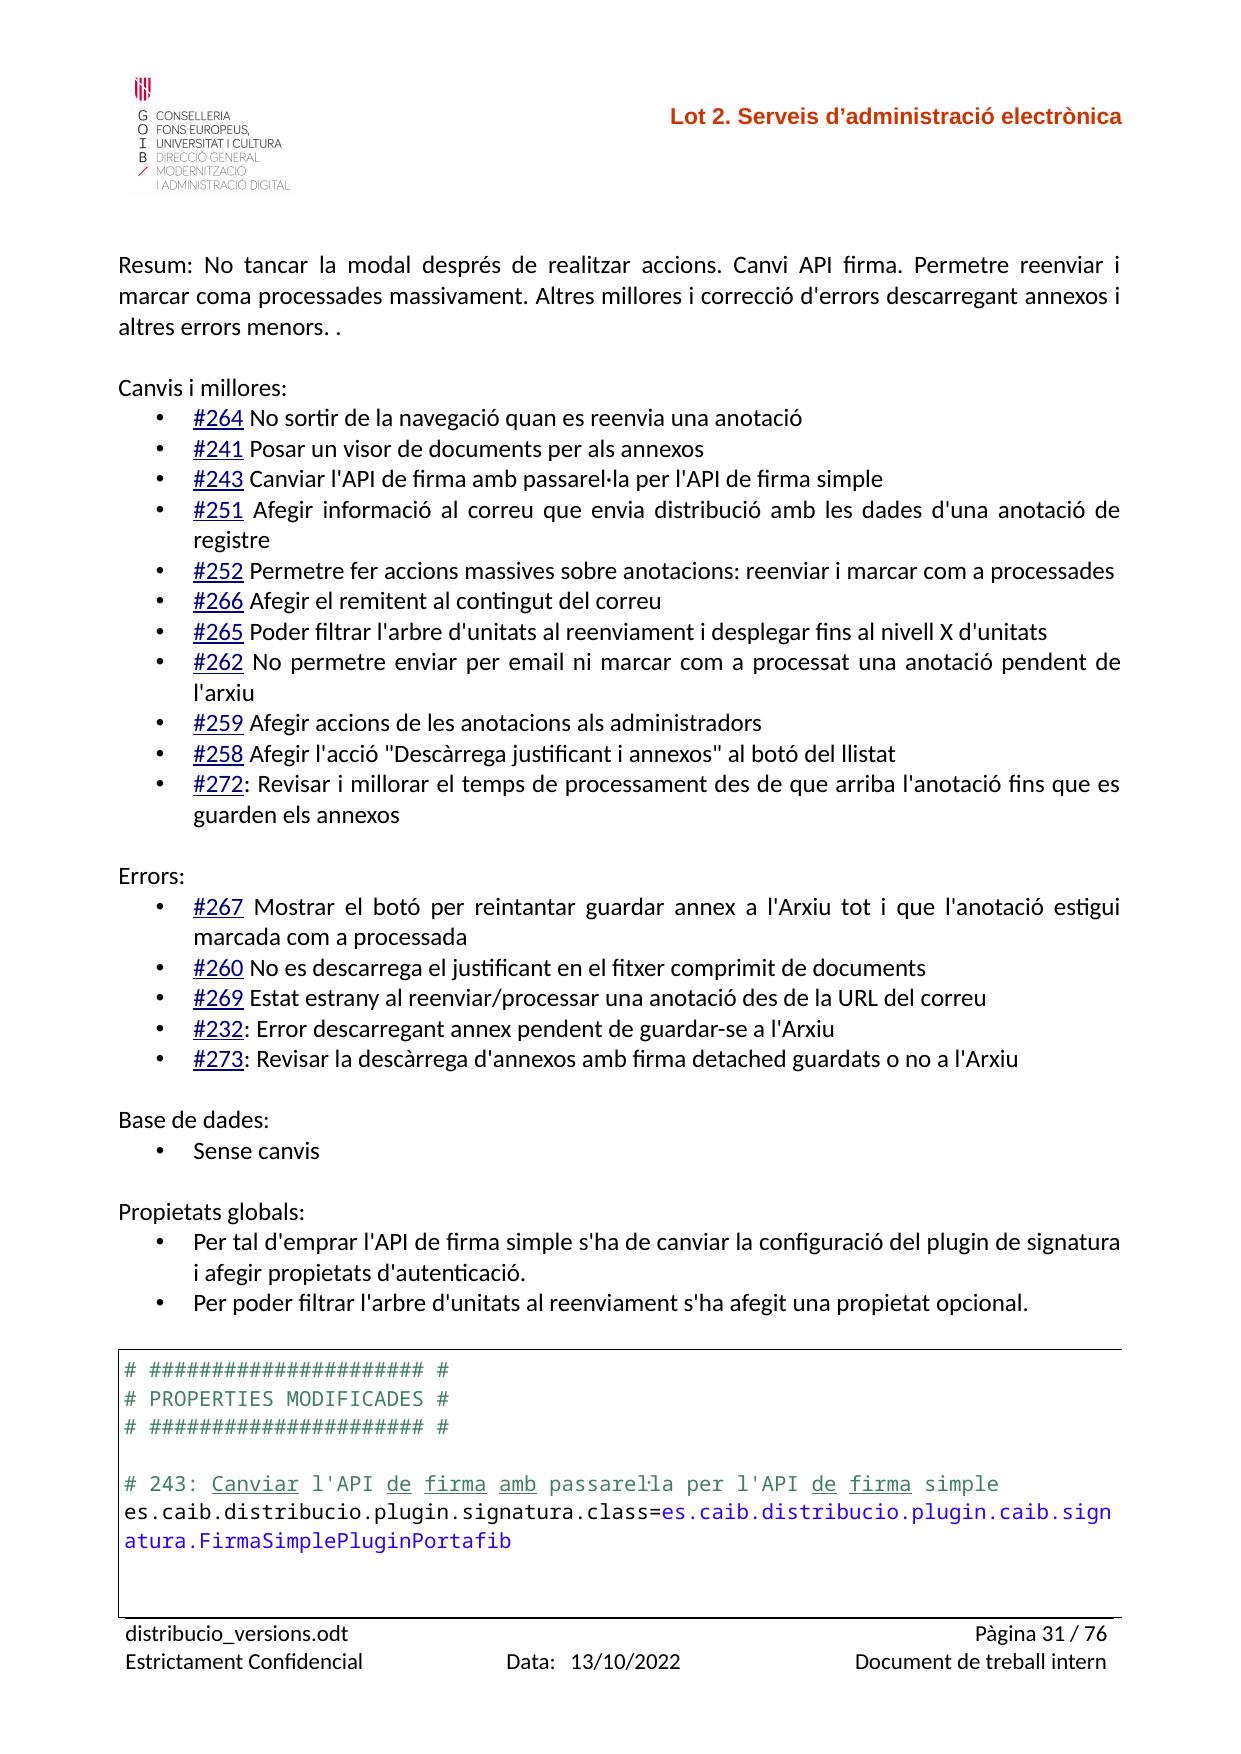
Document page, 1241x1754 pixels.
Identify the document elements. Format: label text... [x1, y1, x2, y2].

list Per poder filtrar l'arbre d'unitats al reenviament s'ha afegit una propietat opcional. [156, 1287, 1122, 1318]
list #258 Afegir l'acció "Descàrrega justificant i annexos" al botó del llistat [156, 738, 1122, 768]
list #232: Error descarregant annex pendent de guardar-se a l'Arxiu [156, 1013, 1122, 1043]
list #272: Revisar i millorar el temps de processament des de que arriba l'anotació fins que es guarden els annexos [156, 768, 1122, 829]
text Canvis i millores: [118, 372, 1122, 402]
list #267 Mostrar el botó per reintantar guardar annex a l'Arxiu tot i que l'anotació estigui marcada com a processada [156, 891, 1122, 952]
picture [126, 70, 299, 197]
text Resum: No tancar la modal després de realitzar accions. Canvi API firma. Permetre reenviar i marcar coma processades massivament. Altres millores i correcció d'errors descarregant annexos i altres errors menors. . [118, 250, 1122, 341]
list #264 No sortir de la navegació quan es reenvia una anotació [156, 402, 1122, 433]
list #265 Poder filtrar l'arbre d'unitats al reenviament i desplegar fins al nivell X d'unitats [156, 616, 1122, 646]
list Sense canvis [156, 1135, 1122, 1165]
text Base de dades: [118, 1104, 1122, 1135]
list #251 Afegir informació al correu que envia distribució amb les dades d'una anotació de registre [156, 494, 1122, 555]
list #259 Afegir accions de les anotacions als administradors [156, 707, 1122, 738]
text Propietats globals: [118, 1196, 1122, 1226]
text Errors: [118, 860, 1122, 891]
list #241 Posar un visor de documents per als annexos [156, 433, 1122, 463]
table_header # ###################### # # PROPERTIES MODIFICADES # # ###################### # # 243: Canviar l'API de firma amb passarel·la per l'API de firma simple es.caib.distribucio.plugin.signatura.class=es.caib.distribucio.plugin.caib.signatura.FirmaSimplePluginPortafib [119, 1350, 1122, 1617]
list #273: Revisar la descàrrega d'annexos amb firma detached guardats o no a l'Arxiu [156, 1043, 1122, 1074]
list #252 Permetre fer accions massives sobre anotacions: reenviar i marcar com a processades [156, 555, 1122, 585]
list Per tal d'emprar l'API de firma simple s'ha de canviar la configuració del plugin de signatura i afegir propietats d'autenticació. [156, 1226, 1122, 1287]
list #266 Afegir el remitent al contingut del correu [156, 585, 1122, 616]
list #243 Canviar l'API de firma amb passarel·la per l'API de firma simple [156, 463, 1122, 494]
list #260 No es descarrega el justificant en el fitxer comprimit de documents [156, 952, 1122, 982]
list #269 Estat estrany al reenviar/processar una anotació des de la URL del correu [156, 982, 1122, 1013]
list #262 No permetre enviar per email ni marcar com a processat una anotació pendent de l'arxiu [156, 646, 1122, 707]
